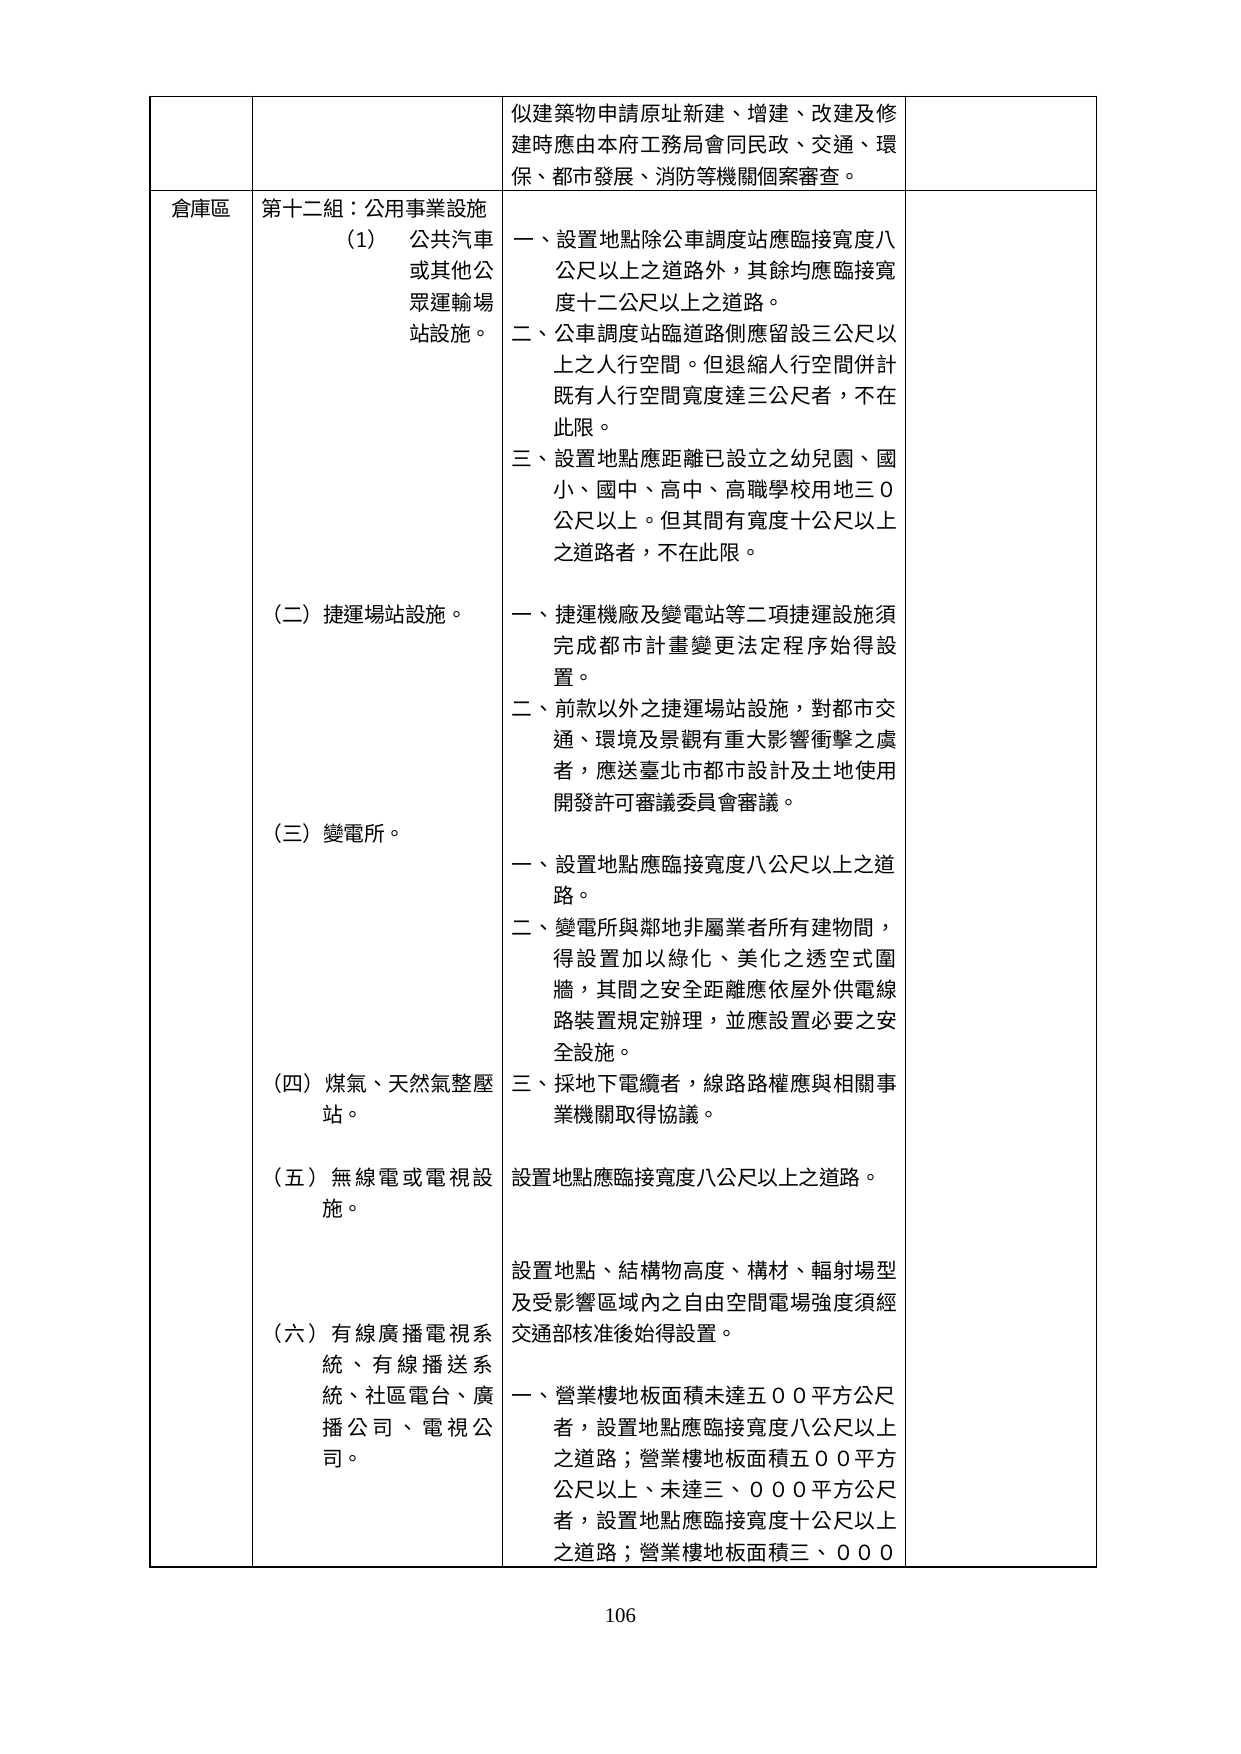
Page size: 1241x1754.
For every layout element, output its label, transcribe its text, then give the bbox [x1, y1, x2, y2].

table_cell [253, 97, 502, 190]
table_cell 一、設置地點除公車調度站應臨接寬度八公尺以上之道路外，其餘均應臨接寬度十二公尺以上之道路。 二、公車調度站臨道路側應留設三公尺以上之人行空間。但退縮人行空間併計既有人行空間寬度達三公尺者，不在此限。 三、設置地點應距離已設立之幼兒園、國小、國中、高中、高職學校用地三０公尺以上。但其間有寬度十公尺以上之道路者，不在此限。 一、捷運機廠及變電站等二項捷運設施須完成都市計畫變更法定程序始得設置。 二、前款以外之捷運場站設施，對都市交通、環境及景觀有重大影響衝擊之虞者，應送臺北市都市設計及土地使用開發許可審議委員會審議。 一、設置地點應臨接寬度八公尺以上之道路。 二、變電所與鄰地非屬業者所有建物間，得設置加以綠化、美化之透空式圍牆，其間之安全距離應依屋外供電線路裝置規定辦理，並應設置必要之安全設施。 三、採地下電纜者，線路路權應與相關事業機關取得協議。 設置地點應臨接寬度八公尺以上之道路。 設置地點、結構物高度、構材、輻射場型及受影響區域內之自由空間電場強度須經交通部核准後始得設置。 一、營業樓地板面積未達五００平方公尺者，設置地點應臨接寬度八公尺以上之道路；營業樓地板面積五００平方公尺以上、未達三、０００平方公尺者，設置地點應臨接寬度十公尺以上之道路；營業樓地板面積三、０００ [503, 191, 905, 1566]
table_cell 似建築物申請原址新建、增建、改建及修建時應由本府工務局會同民政、交通、環保、都市發展、消防等機關個案審查。 [503, 97, 905, 190]
table_cell 第十二組：公用事業設施 公共汽車或其他公眾運輸場站設施。 （二）捷運場站設施。 （三）變電所。 （四）煤氣、天然氣整壓站。 （五）無線電或電視設施。 （六）有線廣播電視系統、有線播送系統、社區電台、廣播公司、電視公司。 [253, 191, 502, 1566]
table_cell [906, 97, 1096, 190]
table_cell [906, 191, 1096, 1566]
table_cell 倉庫區 [151, 191, 252, 1566]
table_cell [151, 97, 252, 190]
